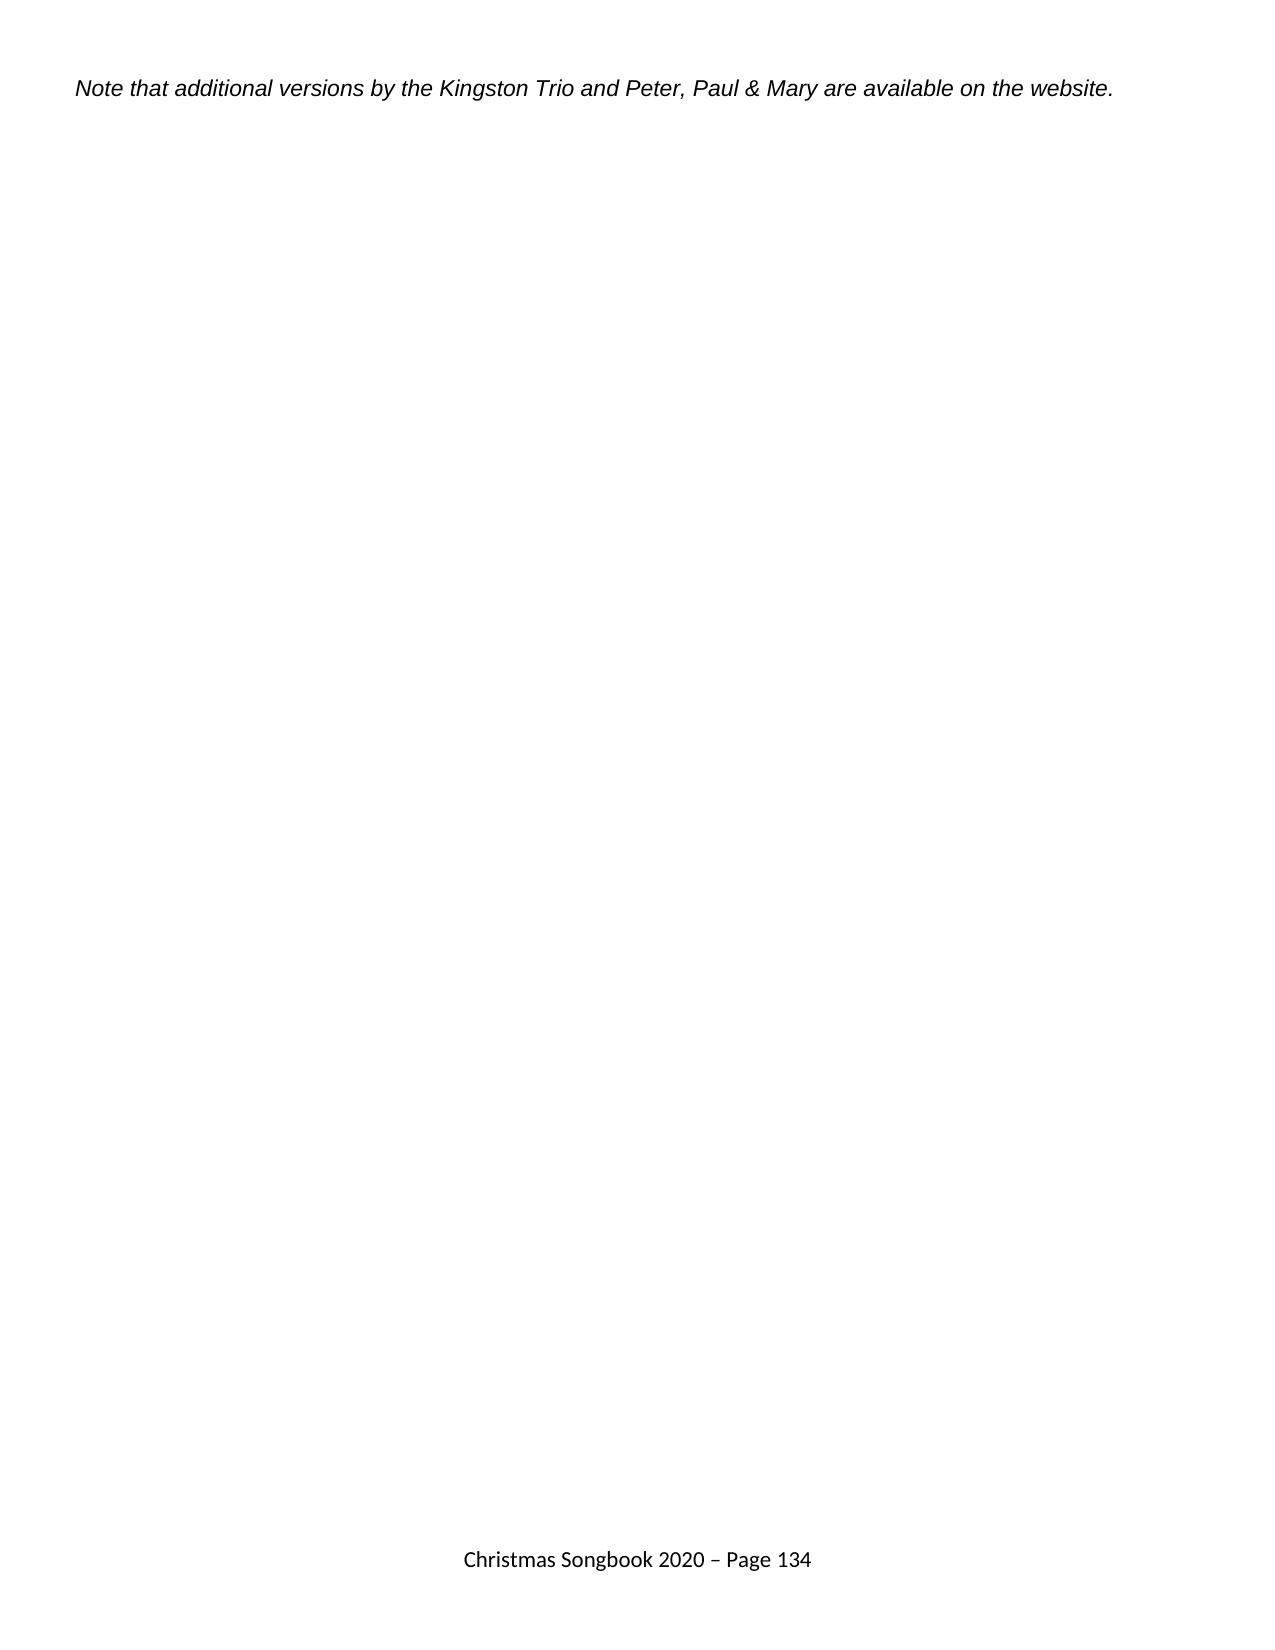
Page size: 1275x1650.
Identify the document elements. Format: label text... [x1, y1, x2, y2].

text Note that additional versions by the Kingston Trio and Peter, Paul & Mary are available on the website. [75, 75, 1200, 101]
